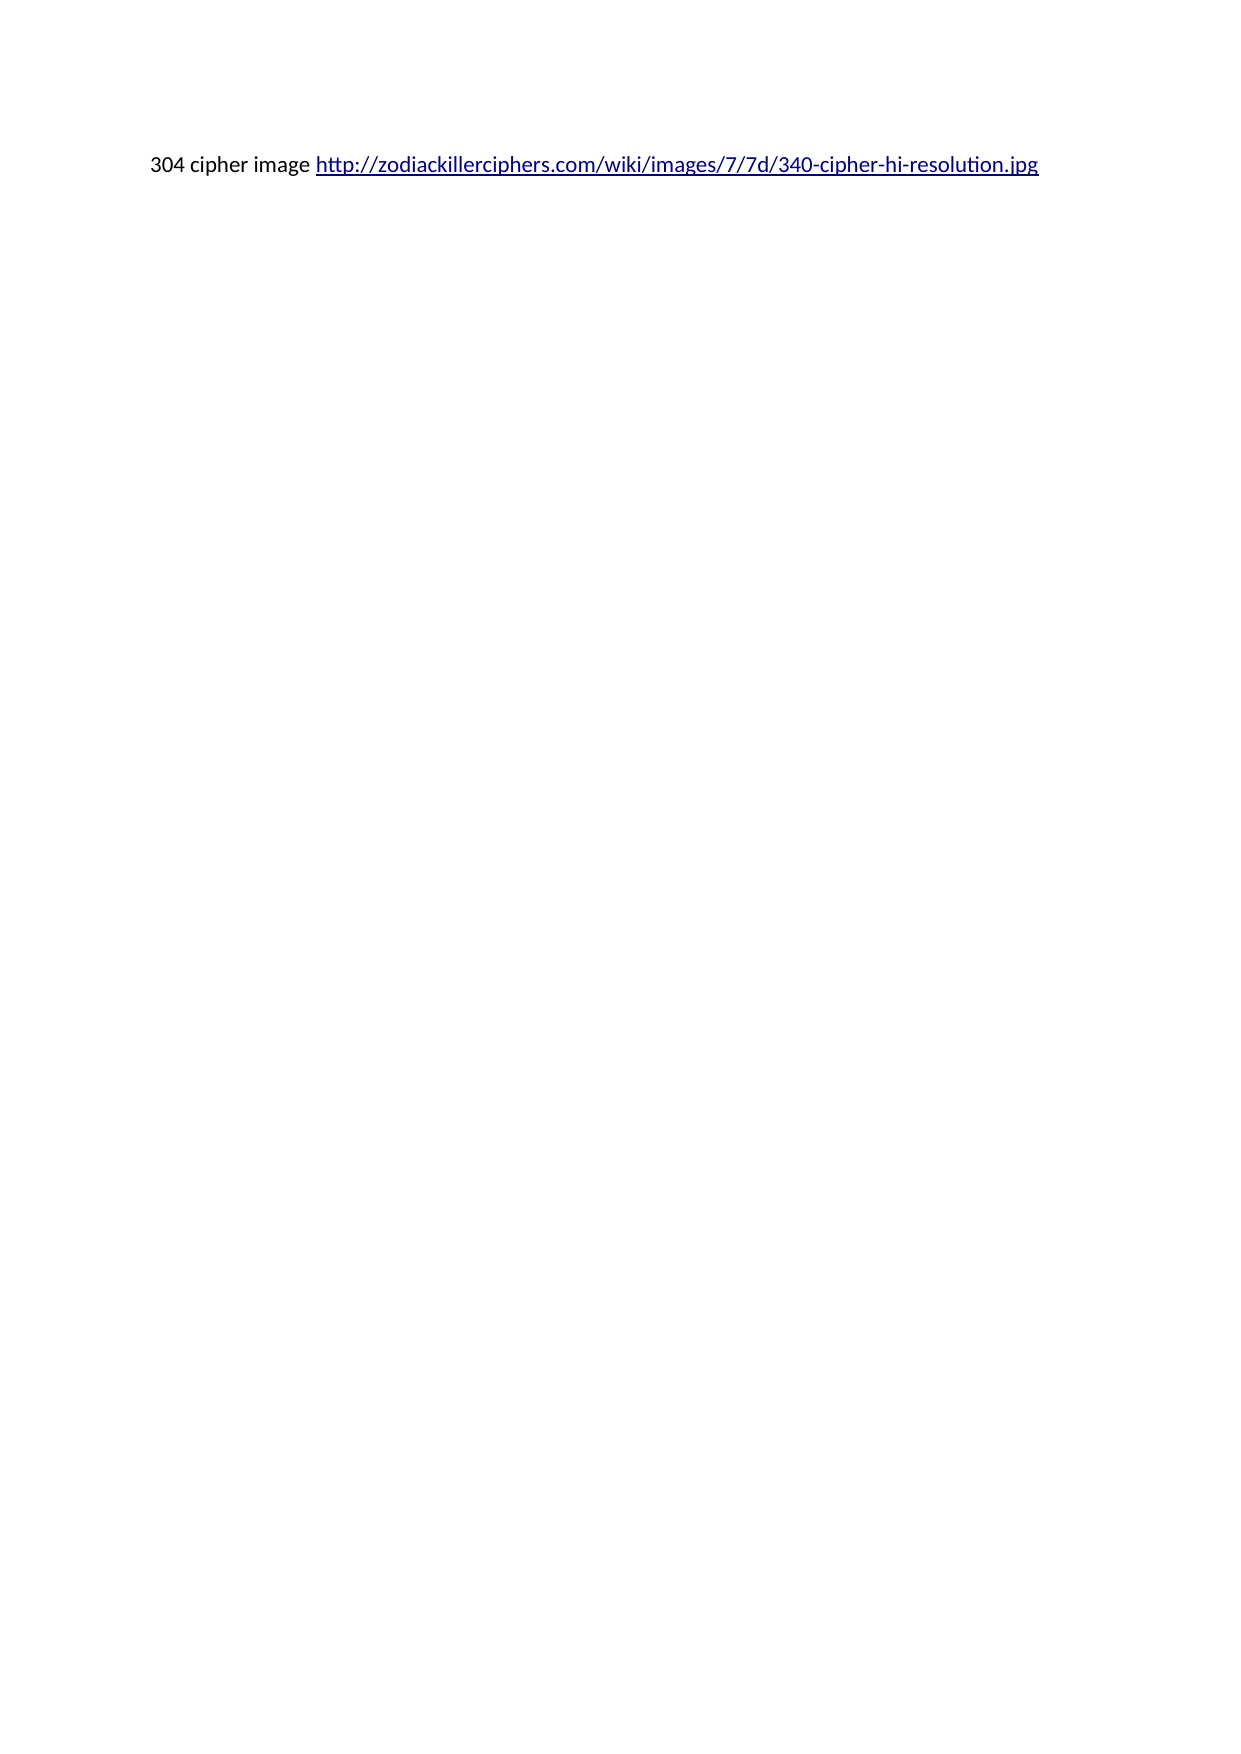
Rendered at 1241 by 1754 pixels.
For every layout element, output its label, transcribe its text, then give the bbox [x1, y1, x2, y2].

list 304 cipher image http://zodiackillerciphers.com/wiki/images/7/7d/340-cipher-hi-resolution.jpg [150, 150, 1090, 178]
